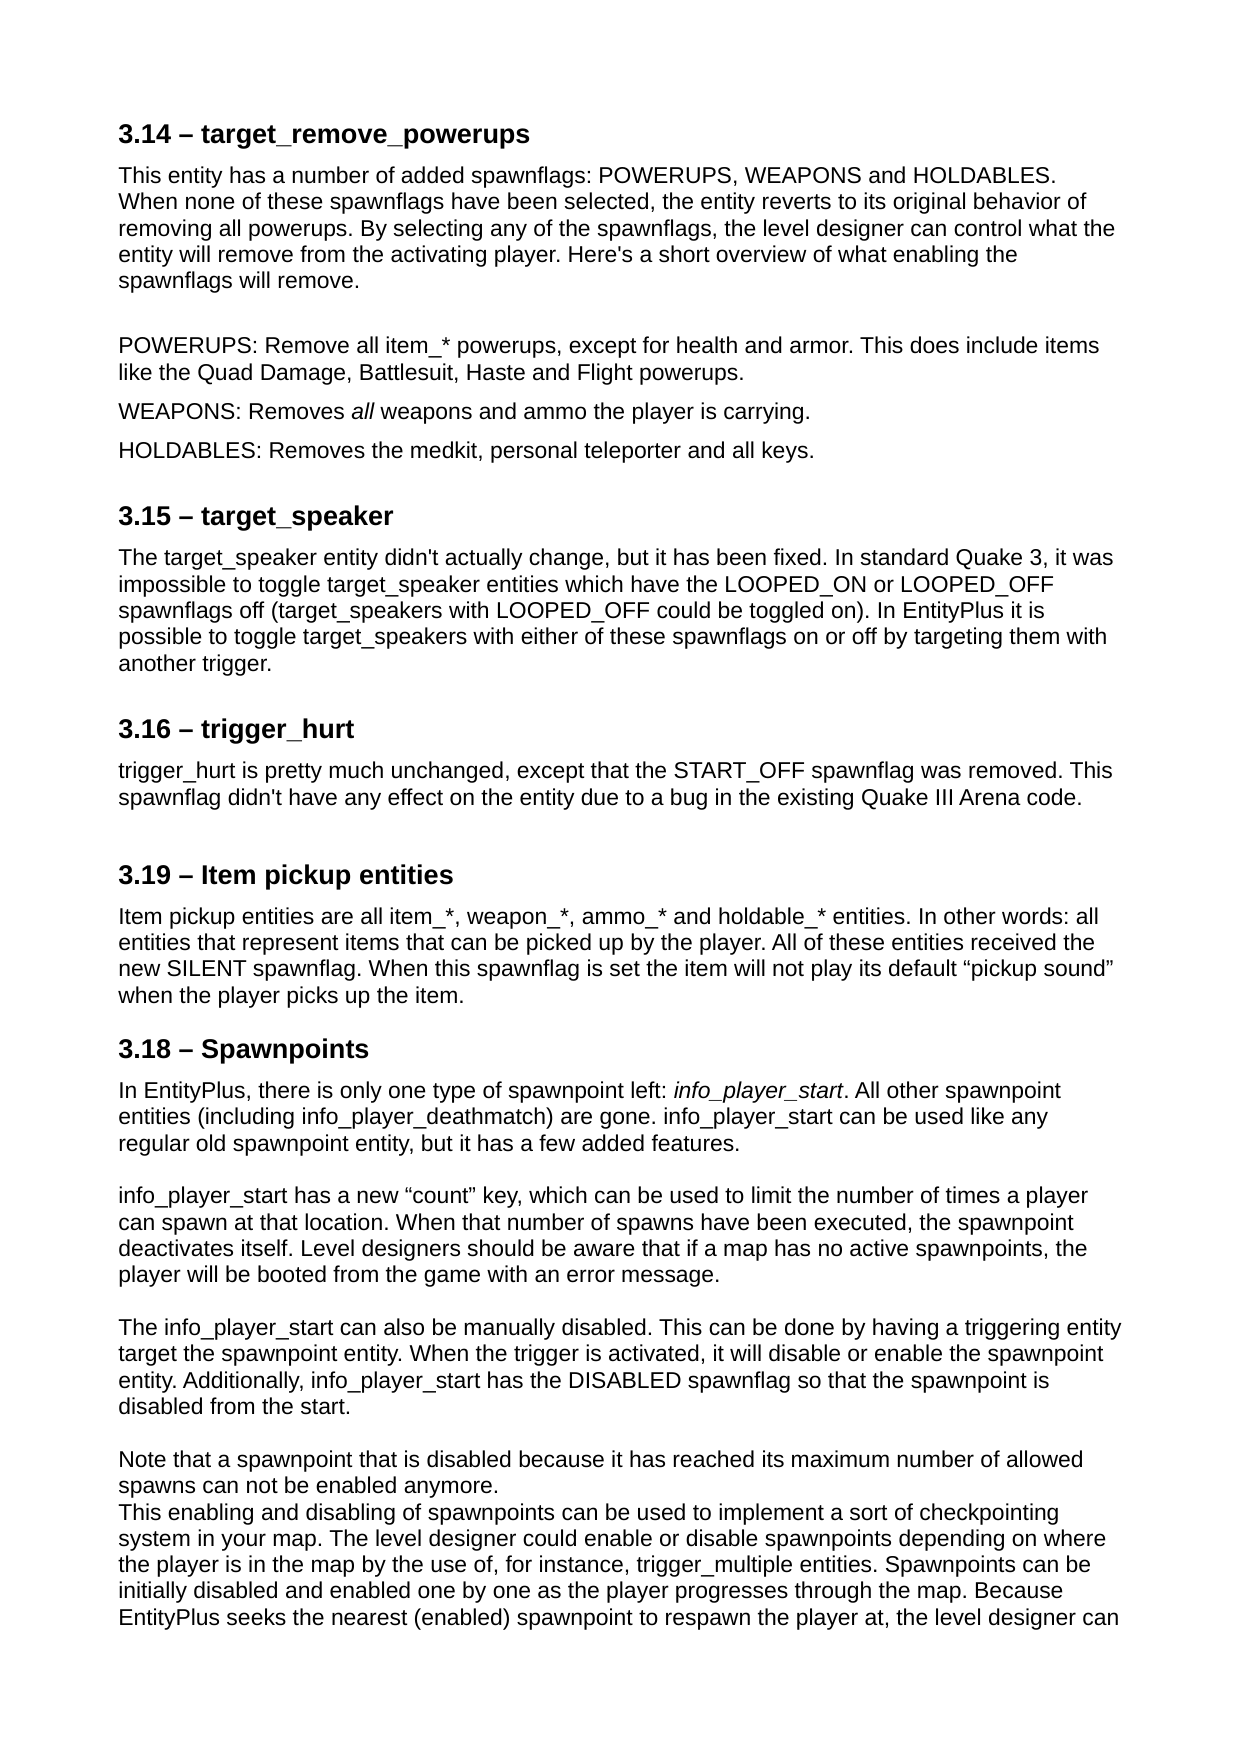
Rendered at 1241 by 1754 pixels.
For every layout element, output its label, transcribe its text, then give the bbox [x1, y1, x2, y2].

text trigger_hurt is pretty much unchanged, except that the START_OFF spawnflag was removed. This spawnflag didn't have any effect on the entity due to a bug in the existing Quake III Arena code. [118, 757, 1122, 810]
text Note that a spawnpoint that is disabled because it has reached its maximum number of allowed spawns can not be enabled anymore. [118, 1446, 1122, 1498]
text This entity has a number of added spawnflags: POWERUPS, WEAPONS and HOLDABLES. When none of these spawnflags have been selected, the entity reverts to its original behavior of removing all powerups. By selecting any of the spawnflags, the level designer can control what the entity will remove from the activating player. Here's a short overview of what enabling the spawnflags will remove. [118, 162, 1122, 294]
subtitle 3.16 – trigger_hurt [118, 713, 1122, 745]
text WEAPONS: Removes all weapons and ammo the player is carrying. [118, 398, 1122, 424]
text POWERUPS: Remove all item_* powerups, except for health and armor. This does include items like the Quad Damage, Battlesuit, Haste and Flight powerups. [118, 306, 1122, 385]
text The info_player_start can also be manually disabled. This can be done by having a triggering entity target the spawnpoint entity. When the trigger is activated, it will disable or enable the spawnpoint entity. Additionally, info_player_start has the DISABLED spawnflag so that the spawnpoint is disabled from the start. [118, 1314, 1122, 1419]
text HOLDABLES: Removes the medkit, personal teleporter and all keys. [118, 437, 1122, 463]
text This enabling and disabling of spawnpoints can be used to implement a sort of checkpointing system in your map. The level designer could enable or disable spawnpoints depending on where the player is in the map by the use of, for instance, trigger_multiple entities. Spawnpoints can be initially disabled and enabled one by one as the player progresses through the map. Because EntityPlus seeks the nearest (enabled) spawnpoint to respawn the player at, the level designer can [118, 1498, 1122, 1630]
text The target_speaker entity didn't actually change, but it has been fixed. In standard Quake 3, it was impossible to toggle target_speaker entities which have the LOOPED_ON or LOOPED_OFF spawnflags off (target_speakers with LOOPED_OFF could be toggled on). In EntityPlus it is possible to toggle target_speakers with either of these spawnflags on or off by targeting them with another trigger. [118, 544, 1122, 676]
subtitle 3.14 – target_remove_powerups [118, 118, 1122, 149]
subtitle 3.19 – Item pickup entities [118, 859, 1122, 890]
subtitle 3.18 – Spawnpoints [118, 1033, 1122, 1064]
subtitle 3.15 – target_speaker [118, 500, 1122, 532]
text In EntityPlus, there is only one type of spawnpoint left: info_player_start. All other spawnpoint entities (including info_player_deathmatch) are gone. info_player_start can be used like any regular old spawnpoint entity, but it has a few added features. [118, 1077, 1122, 1156]
text info_player_start has a new “count” key, which can be used to limit the number of times a player can spawn at that location. When that number of spawns have been executed, the spawnpoint deactivates itself. Level designers should be aware that if a map has no active spawnpoints, the player will be booted from the game with an error message. [118, 1182, 1122, 1288]
text Item pickup entities are all item_*, weapon_*, ammo_* and holdable_* entities. In other words: all entities that represent items that can be picked up by the player. All of these entities received the new SILENT spawnflag. When this spawnflag is set the item will not play its default “pickup sound” when the player picks up the item. [118, 903, 1122, 1008]
